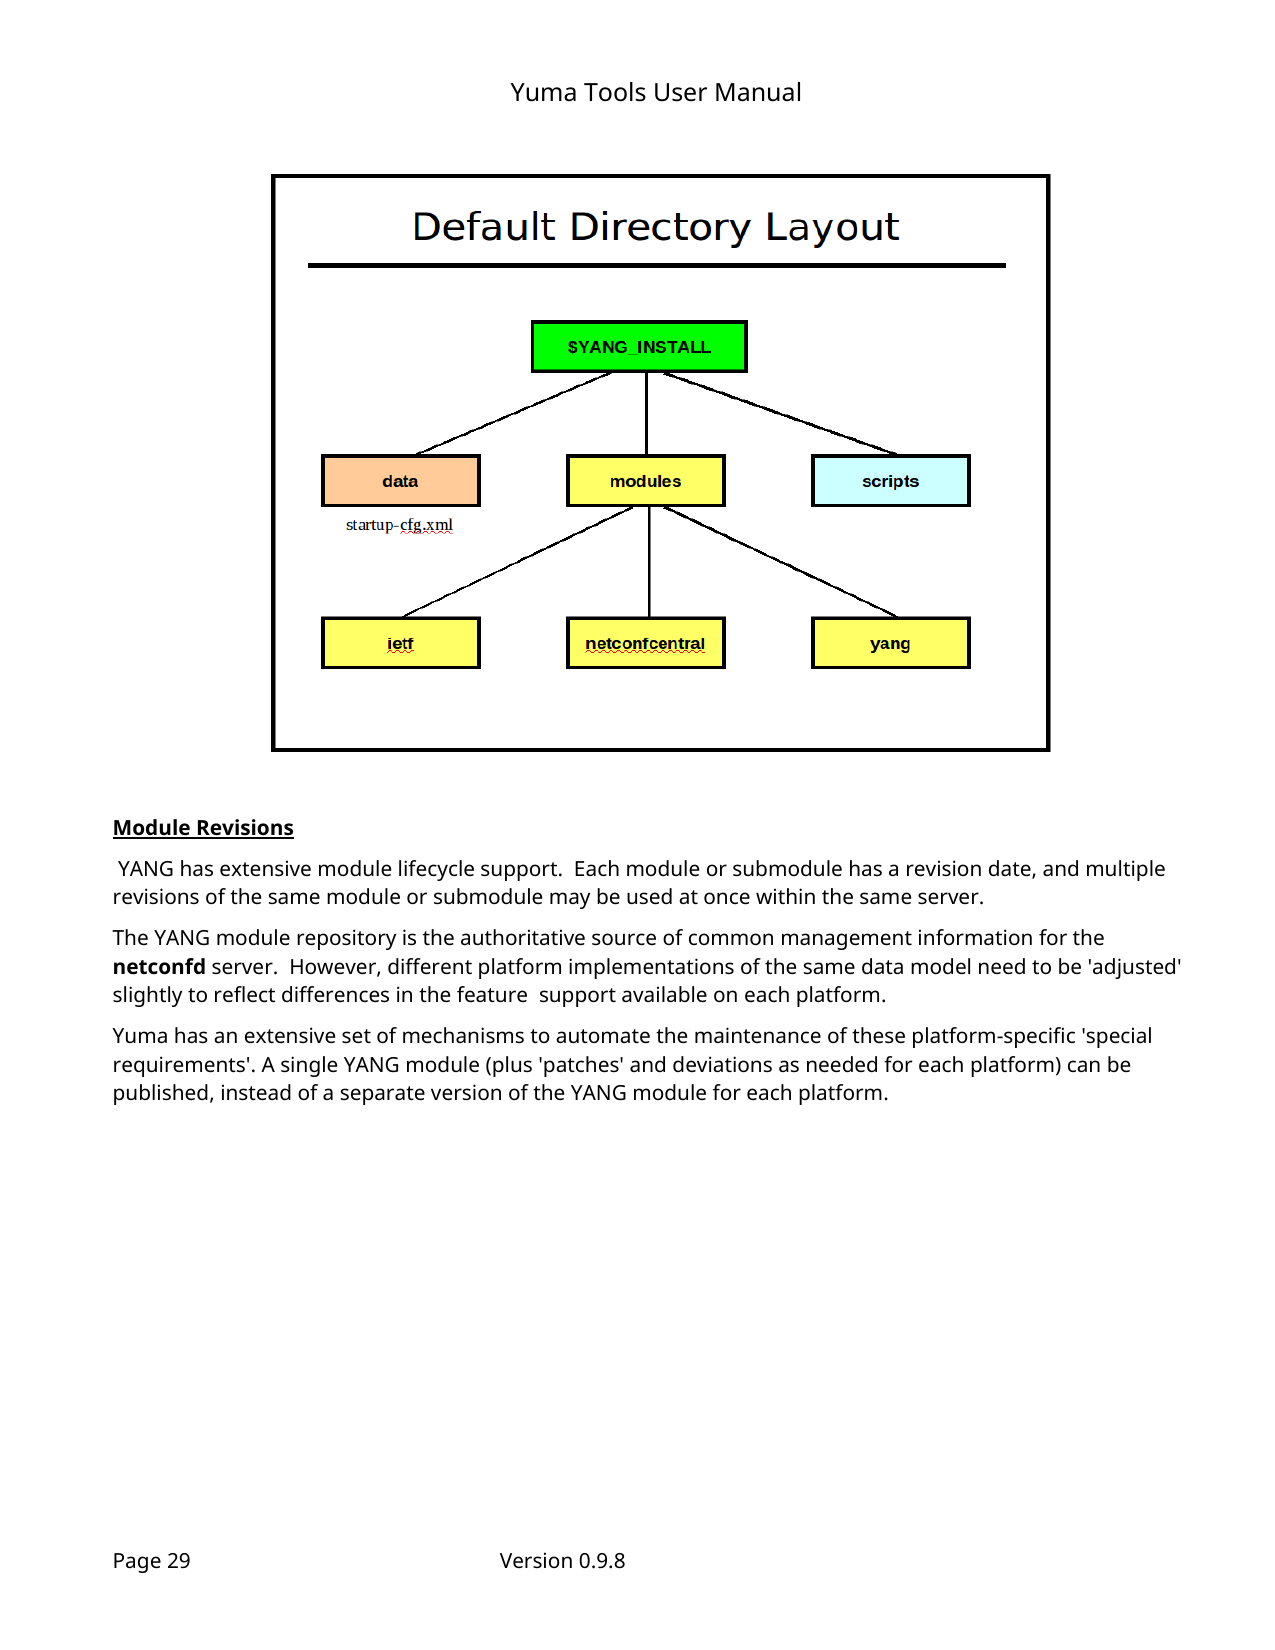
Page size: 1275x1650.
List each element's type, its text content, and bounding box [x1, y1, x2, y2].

picture [211, 138, 1102, 773]
text YANG has extensive module lifecycle support. Each module or submodule has a revision date, and multiple revisions of the same module or submodule may be used at once within the same server. [112, 854, 1200, 911]
text Yuma has an extensive set of mechanisms to automate the maintenance of these platform-specific 'special requirements'. A single YANG module (plus 'patches' and deviations as needed for each platform) can be published, instead of a separate version of the YANG module for each platform. [112, 1021, 1200, 1107]
text The YANG module repository is the authoritative source of common management information for the netconfd server. However, different platform implementations of the same data model need to be 'adjusted' slightly to reflect differences in the feature support available on each platform. [112, 923, 1200, 1009]
text Module Revisions [112, 813, 1200, 842]
